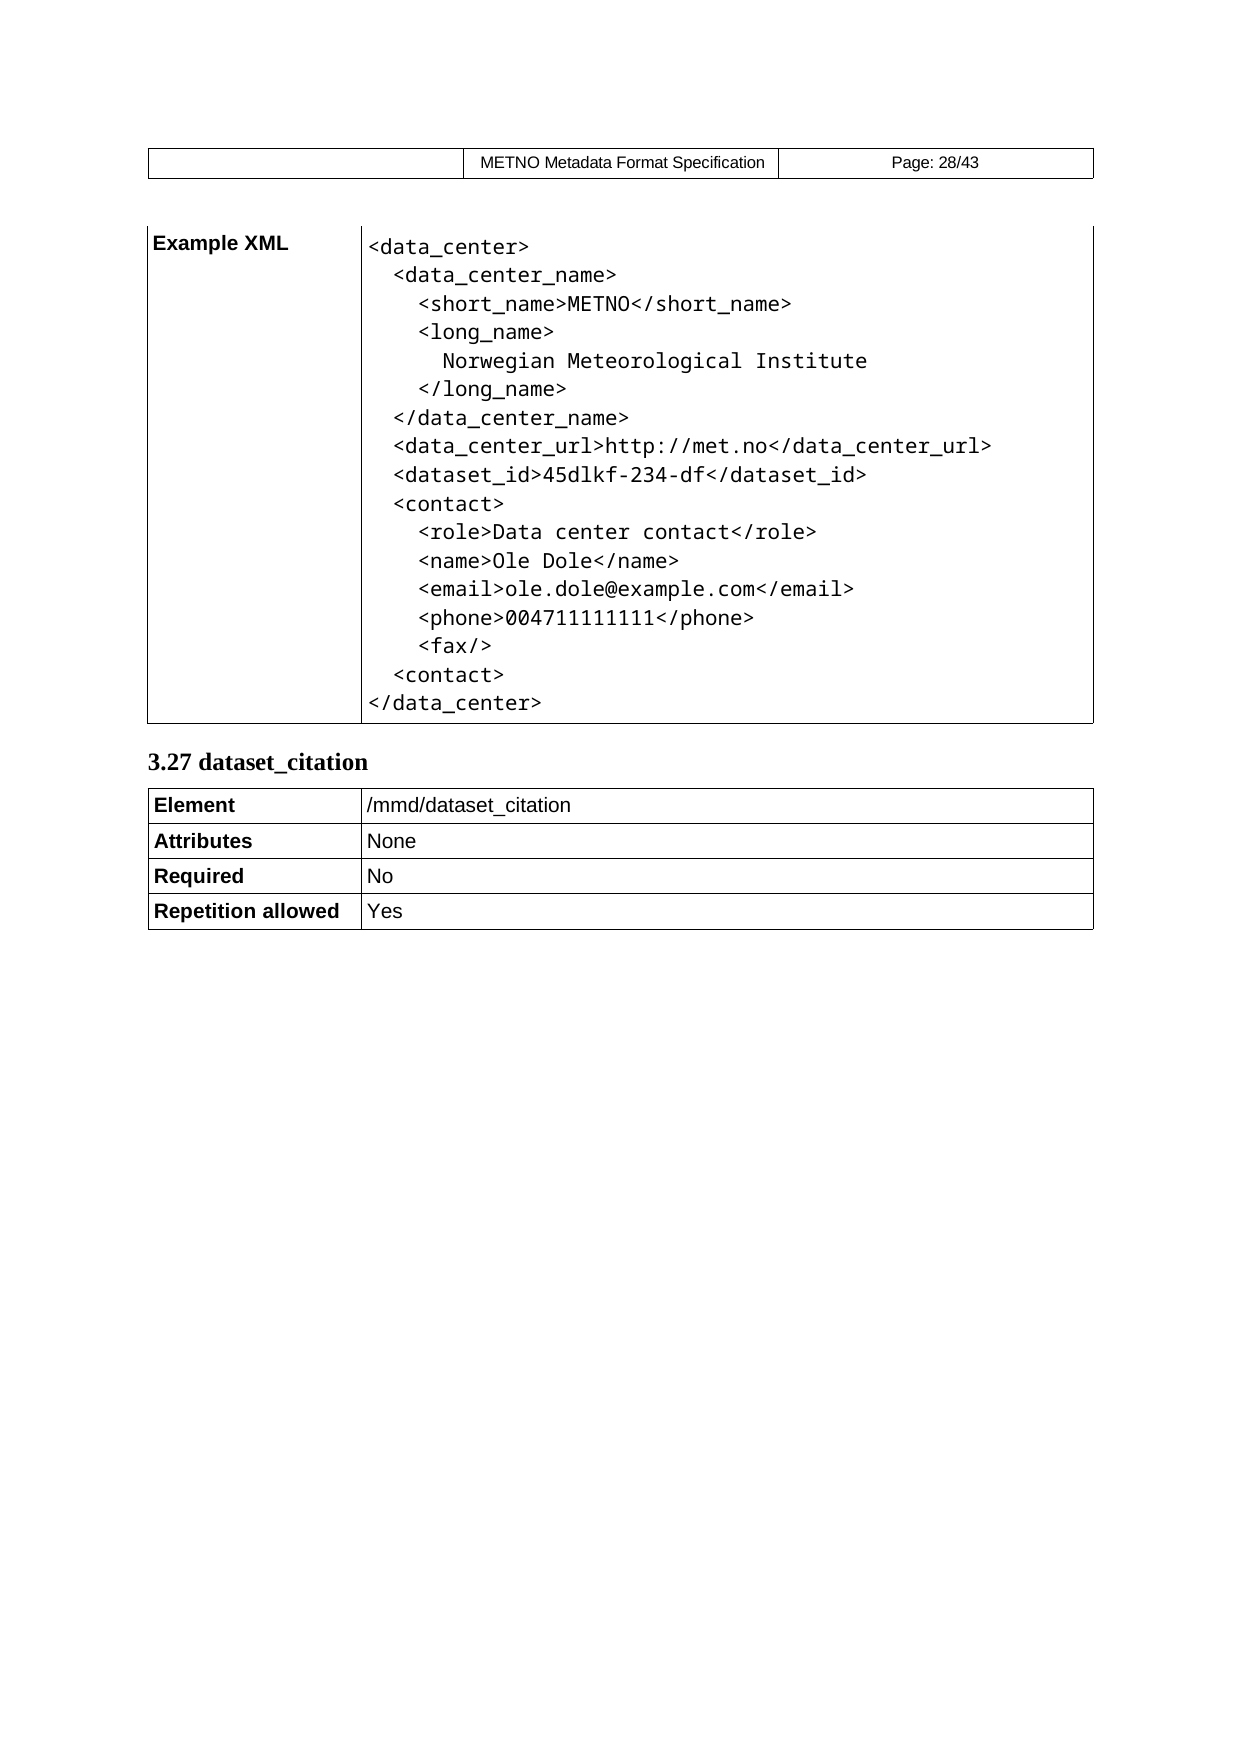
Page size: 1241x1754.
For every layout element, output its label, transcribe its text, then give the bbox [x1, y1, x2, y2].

subtitle dataset_citation [148, 748, 1093, 776]
table_header /mmd/dataset_citation [362, 789, 1093, 823]
table_cell Yes [362, 894, 1093, 929]
table_cell Example XML [148, 226, 361, 723]
table_header Element [149, 789, 361, 823]
table_cell Required [149, 859, 361, 893]
table_cell None [362, 824, 1093, 858]
table_cell Attributes [149, 824, 361, 858]
table_cell Repetition allowed [149, 894, 361, 929]
table_cell <data_center> <data_center_name> <short_name>METNO</short_name> <long_name> Norwegian Meteorological Institute </long_name> </data_center_name> <data_center_url>http://met.no</data_center_url> <dataset_id>45dlkf-234-df</dataset_id> <contact> <role>Data center contact</role> <name>Ole Dole</name> <email>ole.dole@example.com</email> <phone>004711111111</phone> <fax/> <contact> </data_center> [362, 226, 1093, 723]
table_cell No [362, 859, 1093, 893]
